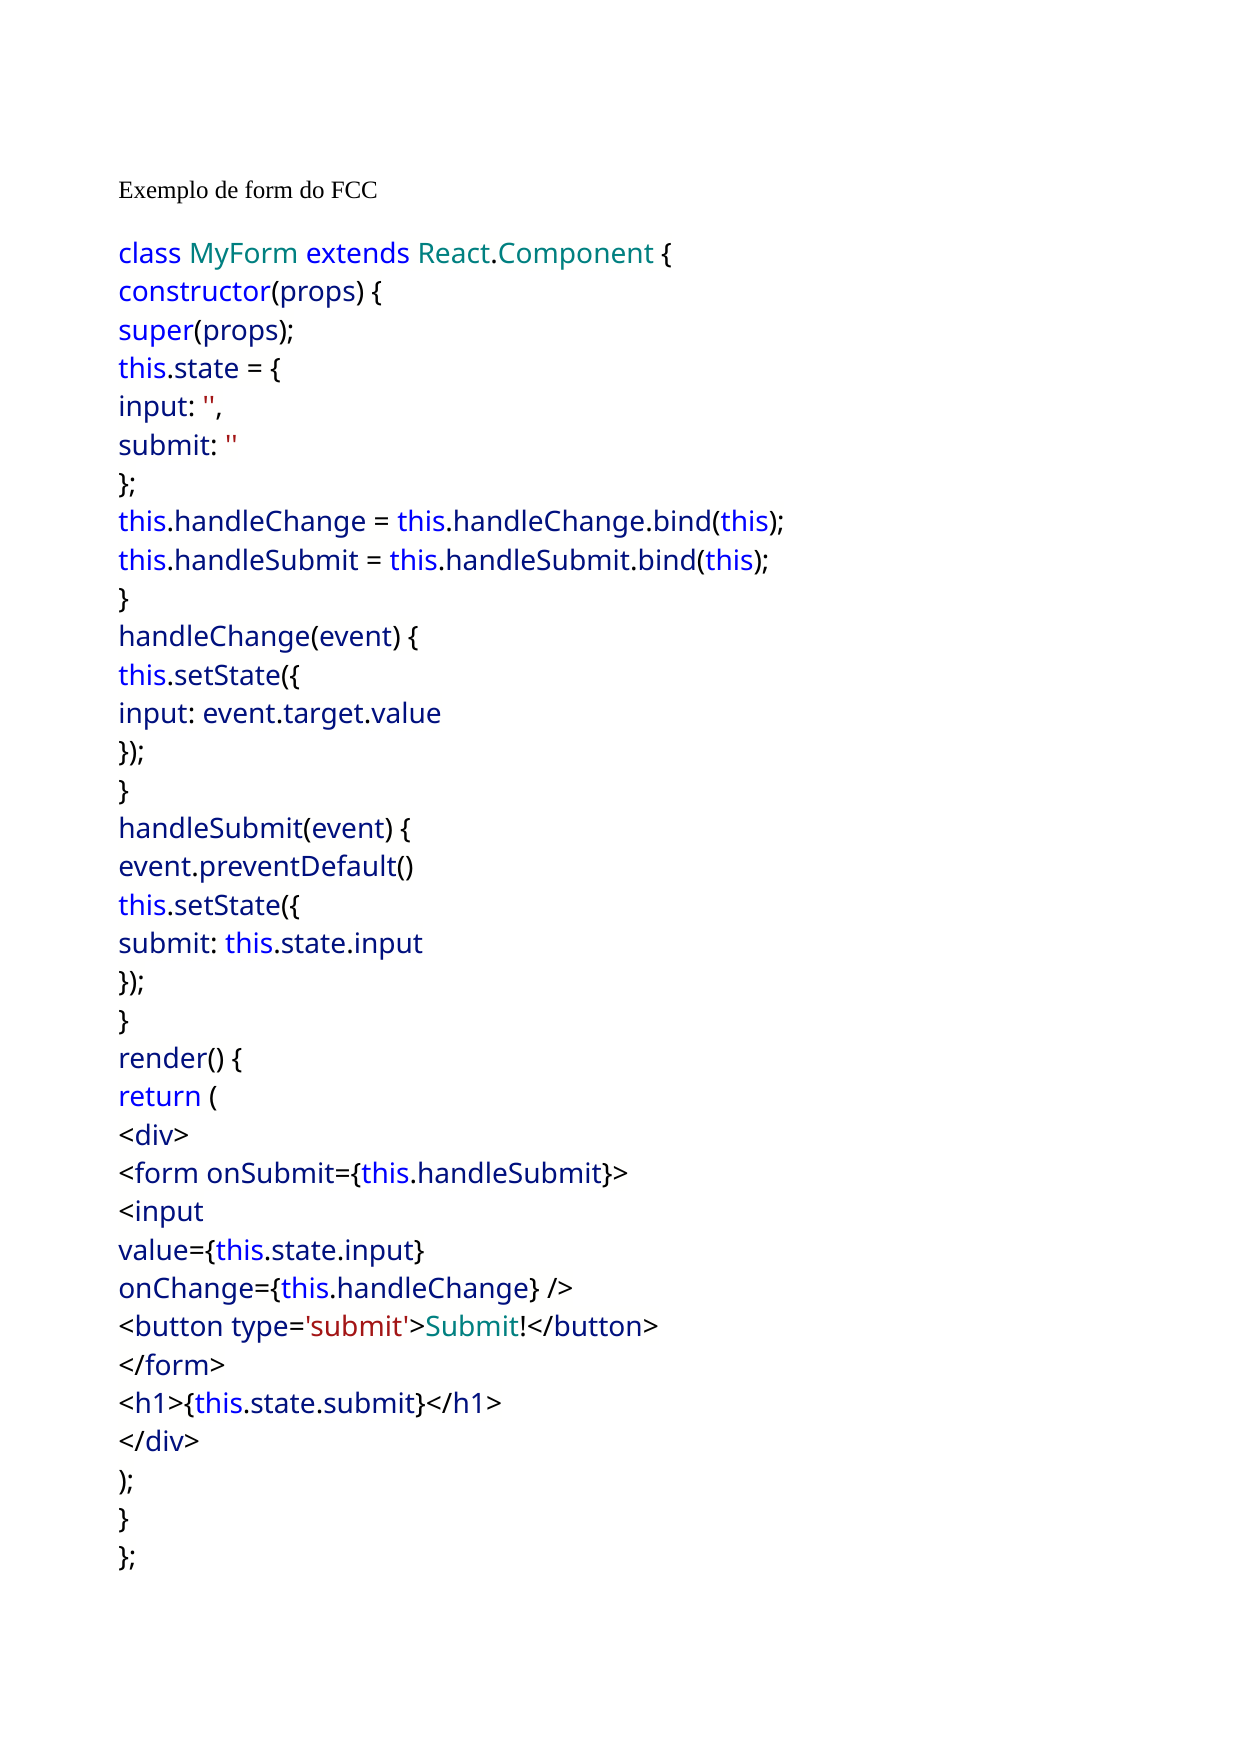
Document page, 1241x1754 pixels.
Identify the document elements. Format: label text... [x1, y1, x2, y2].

text }); [118, 731, 1122, 770]
text <button type='submit'>Submit!</button> [118, 1306, 1122, 1345]
text } [118, 1498, 1122, 1536]
text render() { [118, 1038, 1122, 1076]
text this.handleSubmit = this.handleSubmit.bind(this); [118, 540, 1122, 578]
text submit: this.state.input [118, 923, 1122, 961]
text } [118, 1000, 1122, 1038]
text } [118, 578, 1122, 616]
text this.setState({ [118, 655, 1122, 693]
text constructor(props) { [118, 271, 1122, 310]
text super(props); [118, 310, 1122, 348]
text ); [118, 1460, 1122, 1498]
text Exemplo de form do FCC [118, 176, 1122, 204]
text </div> [118, 1421, 1122, 1460]
text handleSubmit(event) { [118, 808, 1122, 846]
text submit: '' [118, 425, 1122, 463]
text event.preventDefault() [118, 846, 1122, 885]
text value={this.state.input} [118, 1230, 1122, 1268]
text class MyForm extends React.Component { [118, 233, 1122, 271]
text <div> [118, 1115, 1122, 1153]
text </form> [118, 1345, 1122, 1383]
text <input [118, 1191, 1122, 1230]
text }; [118, 1536, 1122, 1575]
text }); [118, 961, 1122, 1000]
text handleChange(event) { [118, 616, 1122, 655]
text this.handleChange = this.handleChange.bind(this); [118, 501, 1122, 540]
text input: event.target.value [118, 693, 1122, 731]
text }; [118, 463, 1122, 501]
text <h1>{this.state.submit}</h1> [118, 1383, 1122, 1421]
text } [118, 770, 1122, 808]
text this.state = { [118, 348, 1122, 386]
text return ( [118, 1076, 1122, 1115]
text input: '', [118, 386, 1122, 425]
text this.setState({ [118, 885, 1122, 923]
text onChange={this.handleChange} /> [118, 1268, 1122, 1306]
text <form onSubmit={this.handleSubmit}> [118, 1153, 1122, 1191]
